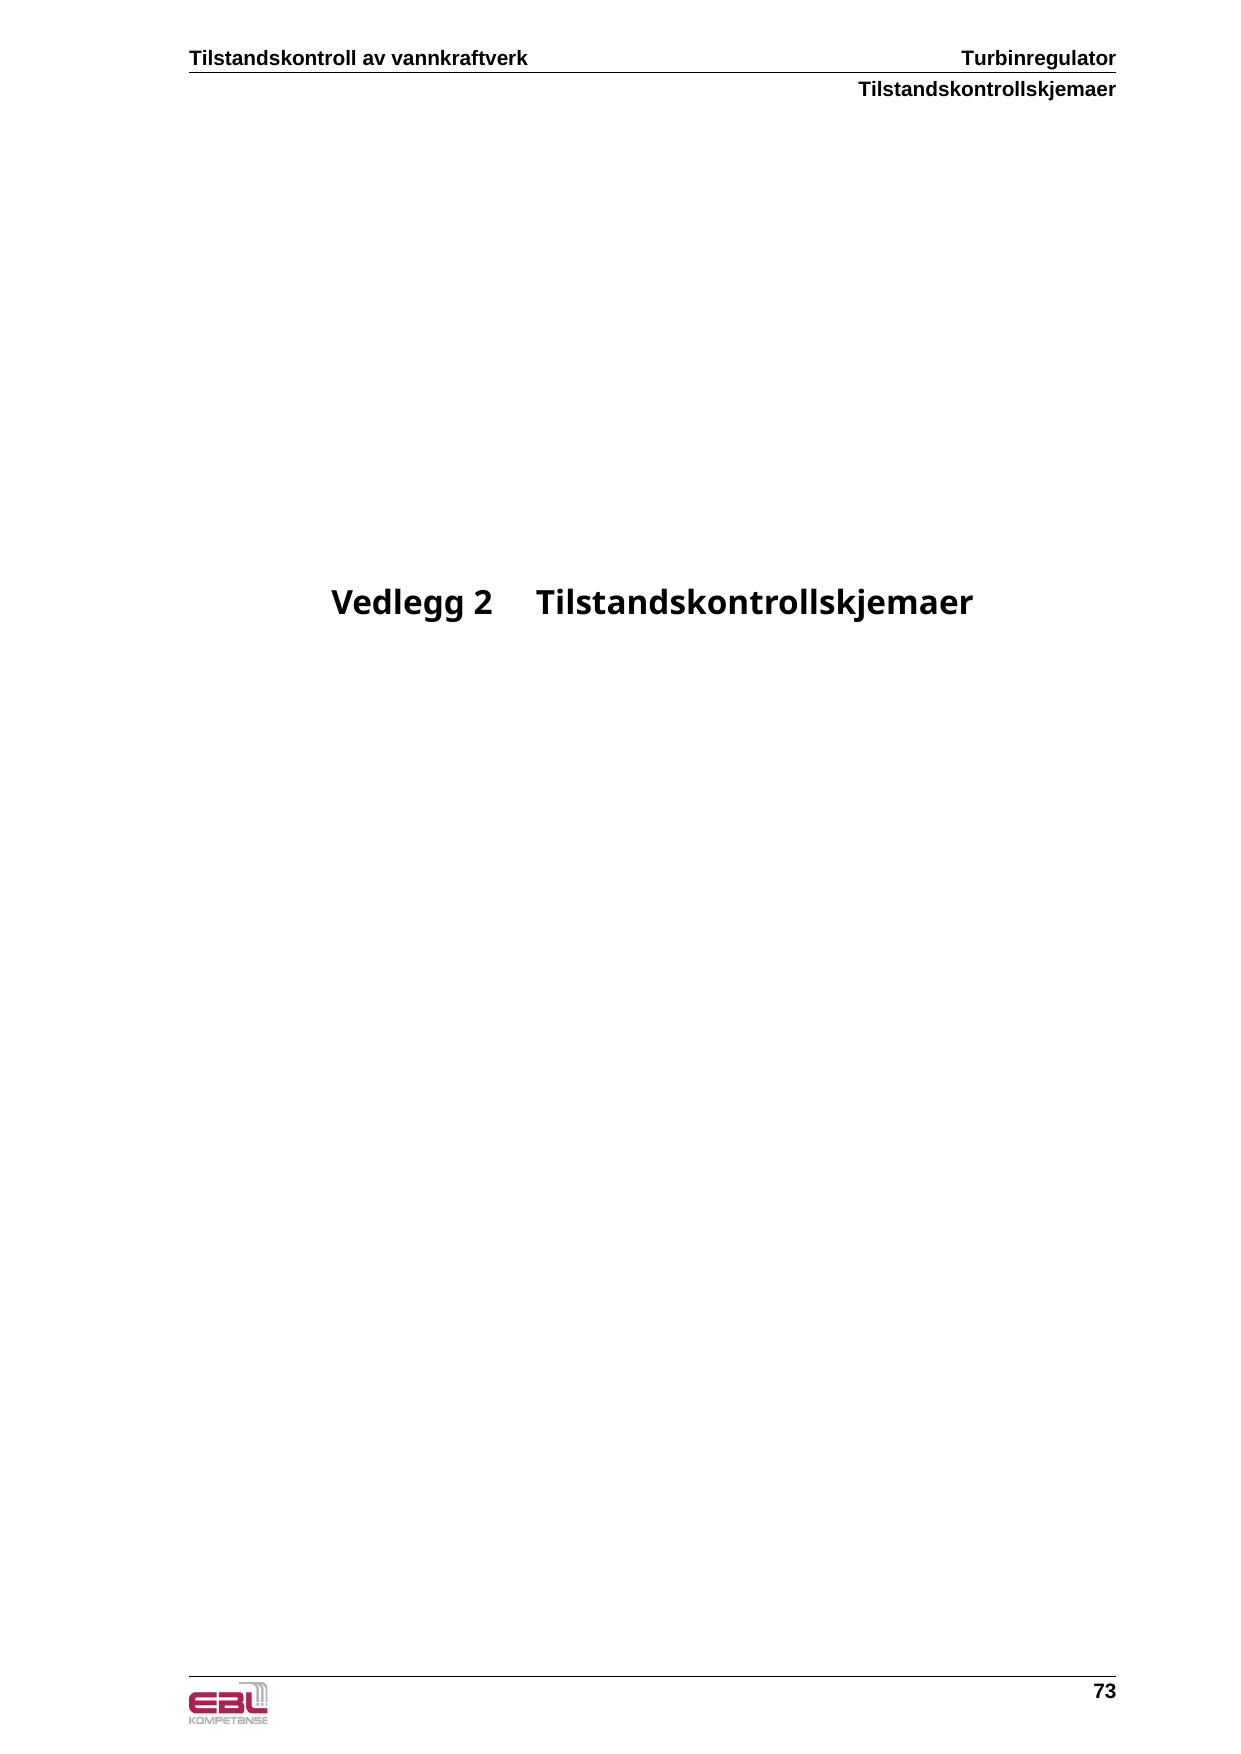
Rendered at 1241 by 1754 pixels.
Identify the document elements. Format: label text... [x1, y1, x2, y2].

subtitle Vedlegg 2 Tilstandskontrollskjemaer [189, 579, 1116, 624]
picture [189, 1682, 268, 1724]
